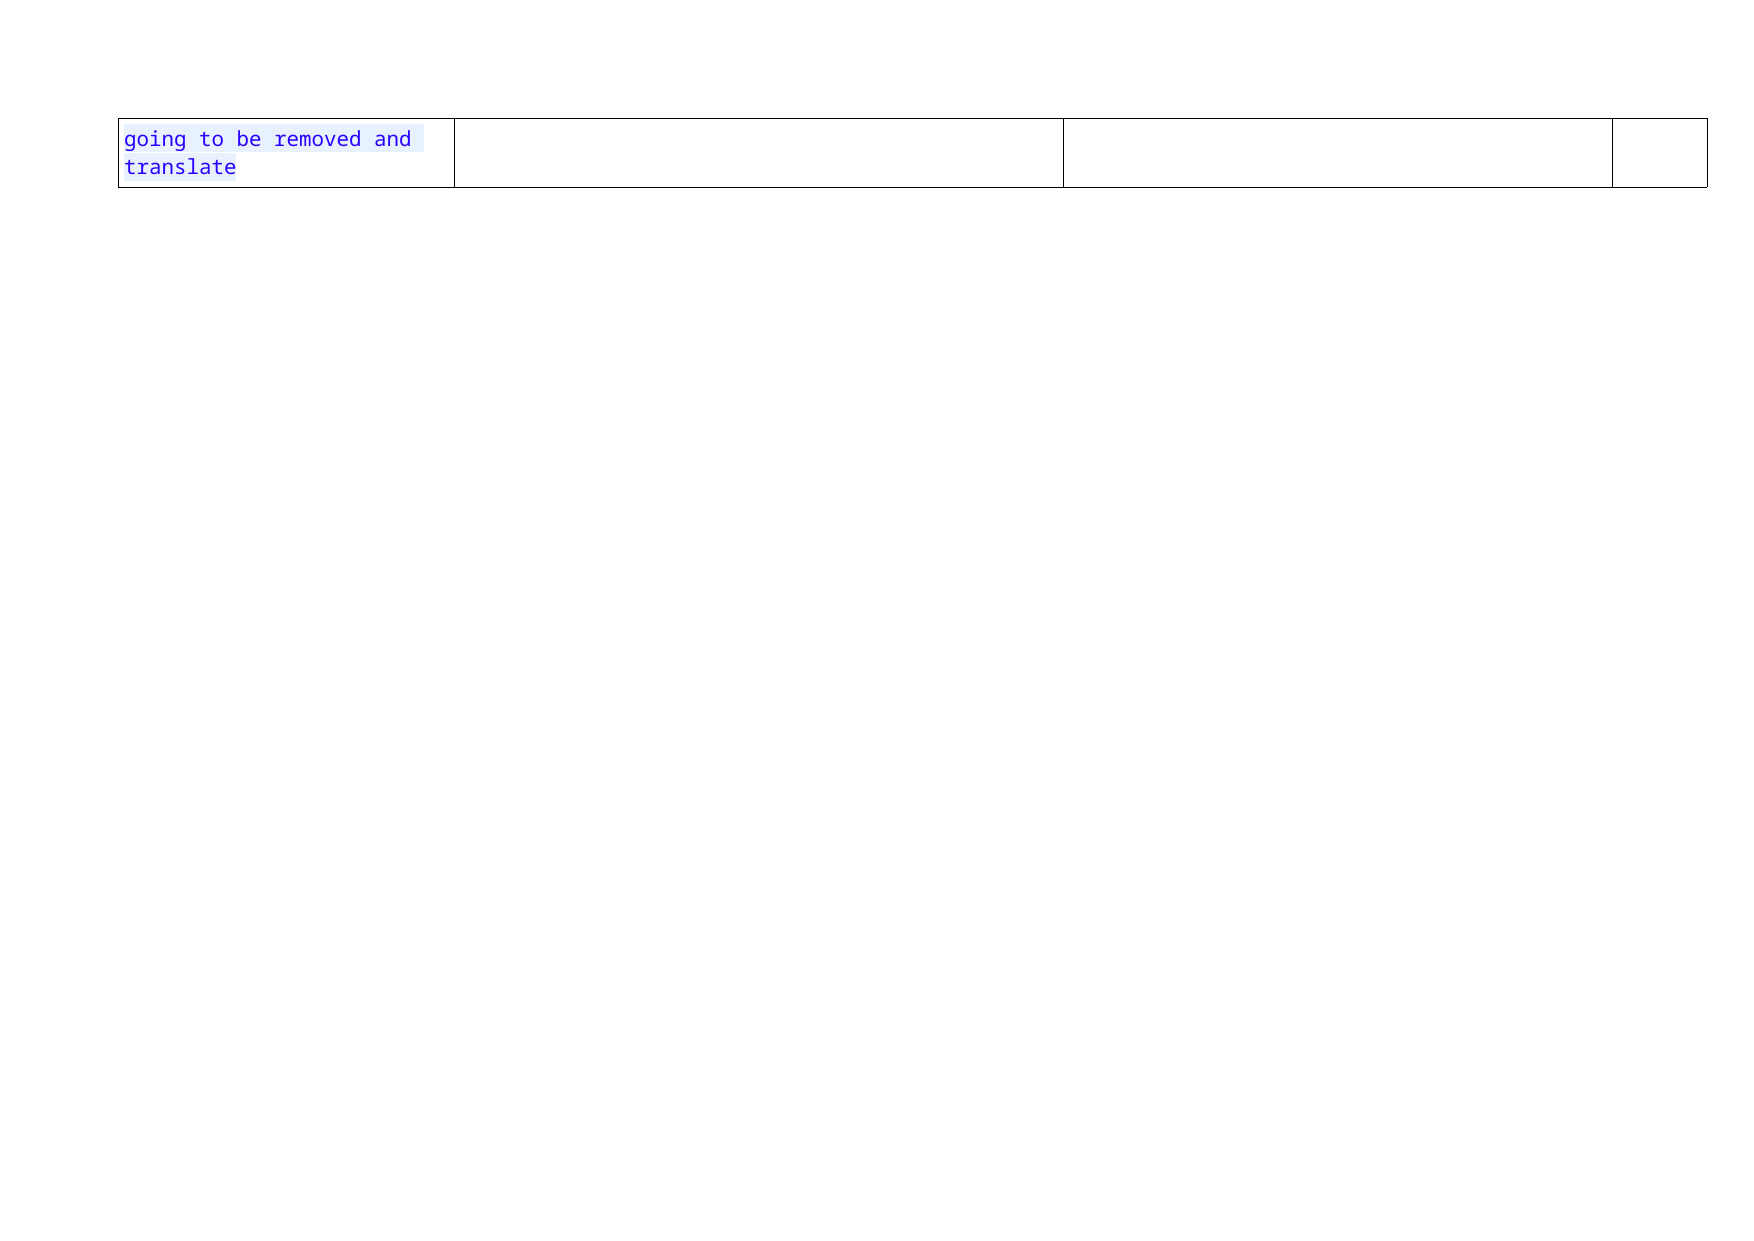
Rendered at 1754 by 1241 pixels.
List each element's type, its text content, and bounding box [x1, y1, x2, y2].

table_cell [455, 119, 1063, 187]
table_cell [1613, 119, 1707, 187]
table_cell [1064, 119, 1612, 187]
table_cell going to be removed and translate [119, 119, 454, 187]
